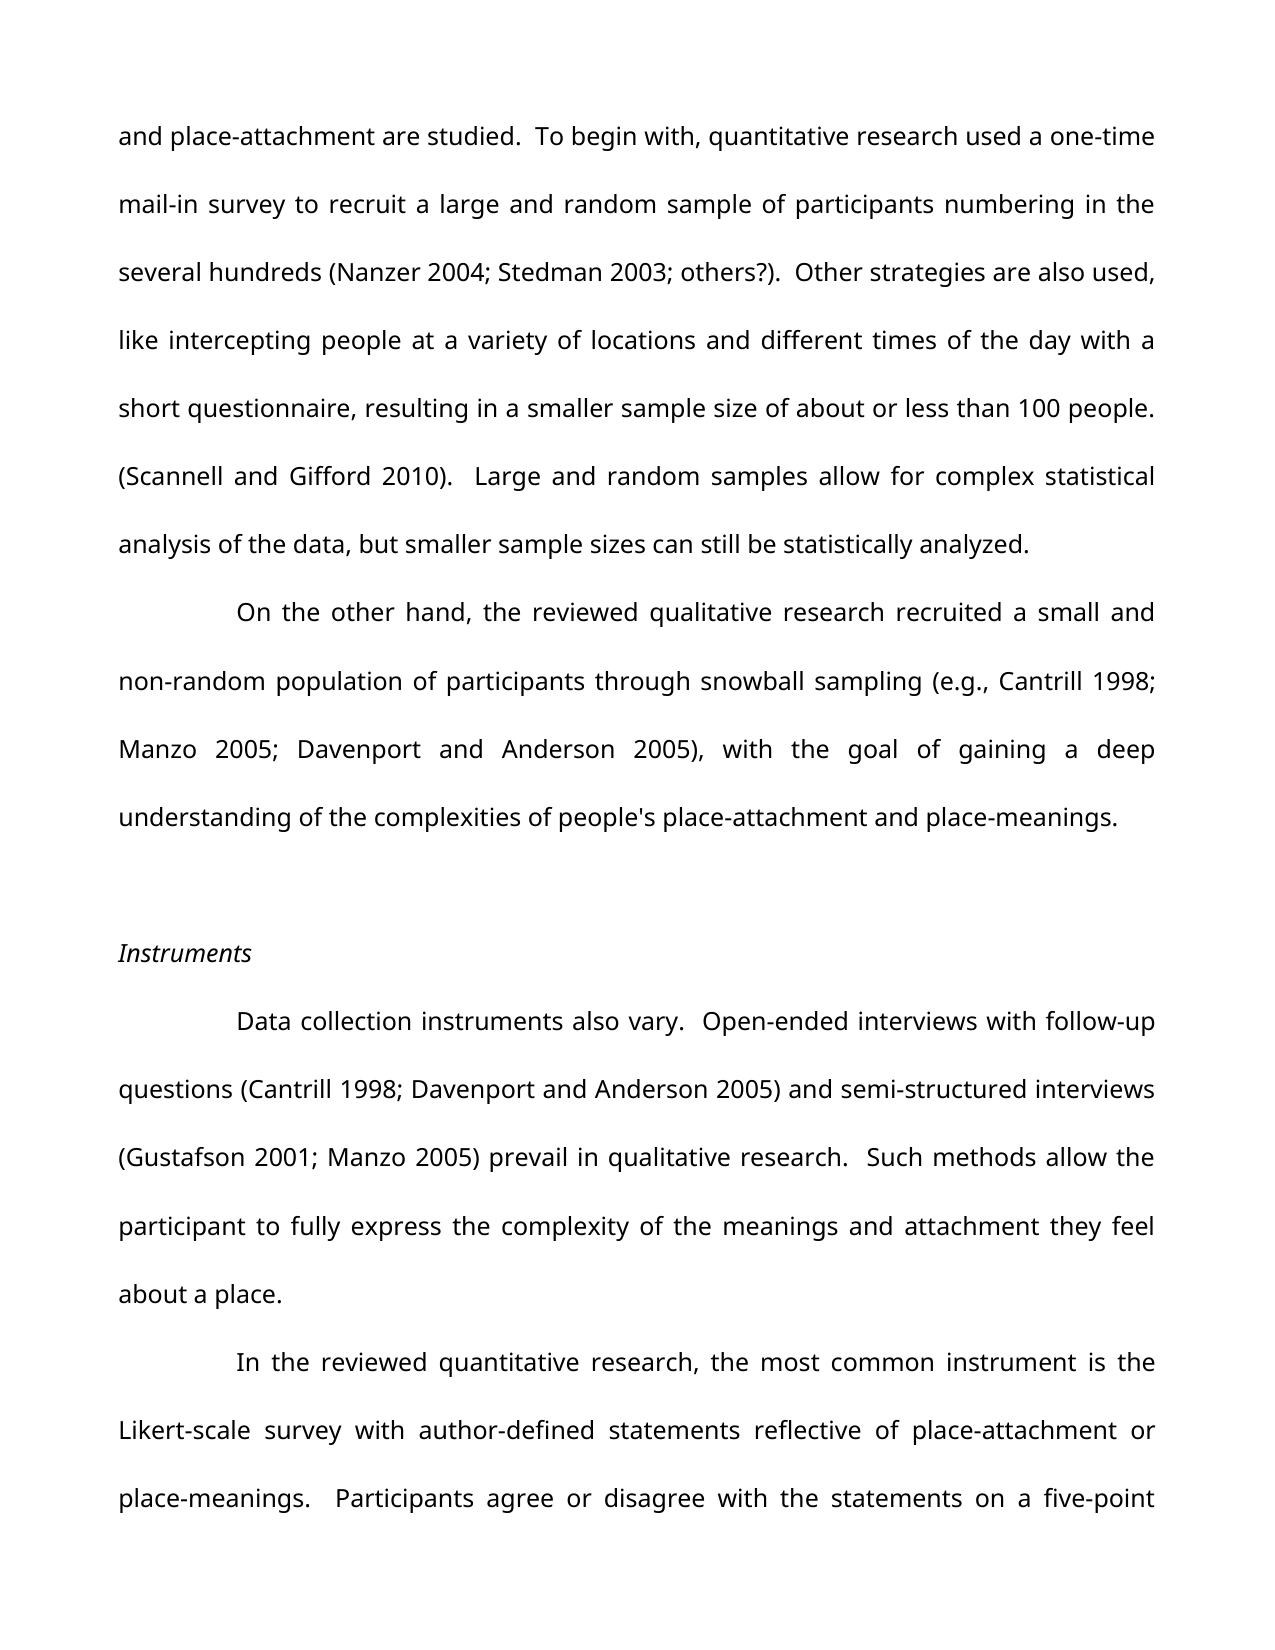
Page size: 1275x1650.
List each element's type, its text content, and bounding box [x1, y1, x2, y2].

text Instruments [118, 936, 1157, 970]
text Data collection instruments also vary. Open-ended interviews with follow-up questions (Cantrill 1998; Davenport and Anderson 2005) and semi-structured interviews (Gustafson 2001; Manzo 2005) prevail in qualitative research. Such methods allow the participant to fully express the complexity of the meanings and attachment they feel about a place. [118, 1004, 1157, 1310]
text and place-attachment are studied. To begin with, quantitative research used a one-time mail-in survey to recruit a large and random sample of participants numbering in the several hundreds (Nanzer 2004; Stedman 2003; others?). Other strategies are also used, like intercepting people at a variety of locations and different times of the day with a short questionnaire, resulting in a smaller sample size of about or less than 100 people. (Scannell and Gifford 2010). Large and random samples allow for complex statistical analysis of the data, but smaller sample sizes can still be statistically analyzed. [118, 118, 1157, 561]
text In the reviewed quantitative research, the most common instrument is the Likert-scale survey with author-defined statements reflective of place-attachment or place-meanings. Participants agree or disagree with the statements on a five-point [118, 1344, 1157, 1515]
text On the other hand, the reviewed qualitative research recruited a small and non-random population of participants through snowball sampling (e.g., Cantrill 1998; Manzo 2005; Davenport and Anderson 2005), with the goal of gaining a deep understanding of the complexities of people's place-attachment and place-meanings. [118, 595, 1157, 833]
